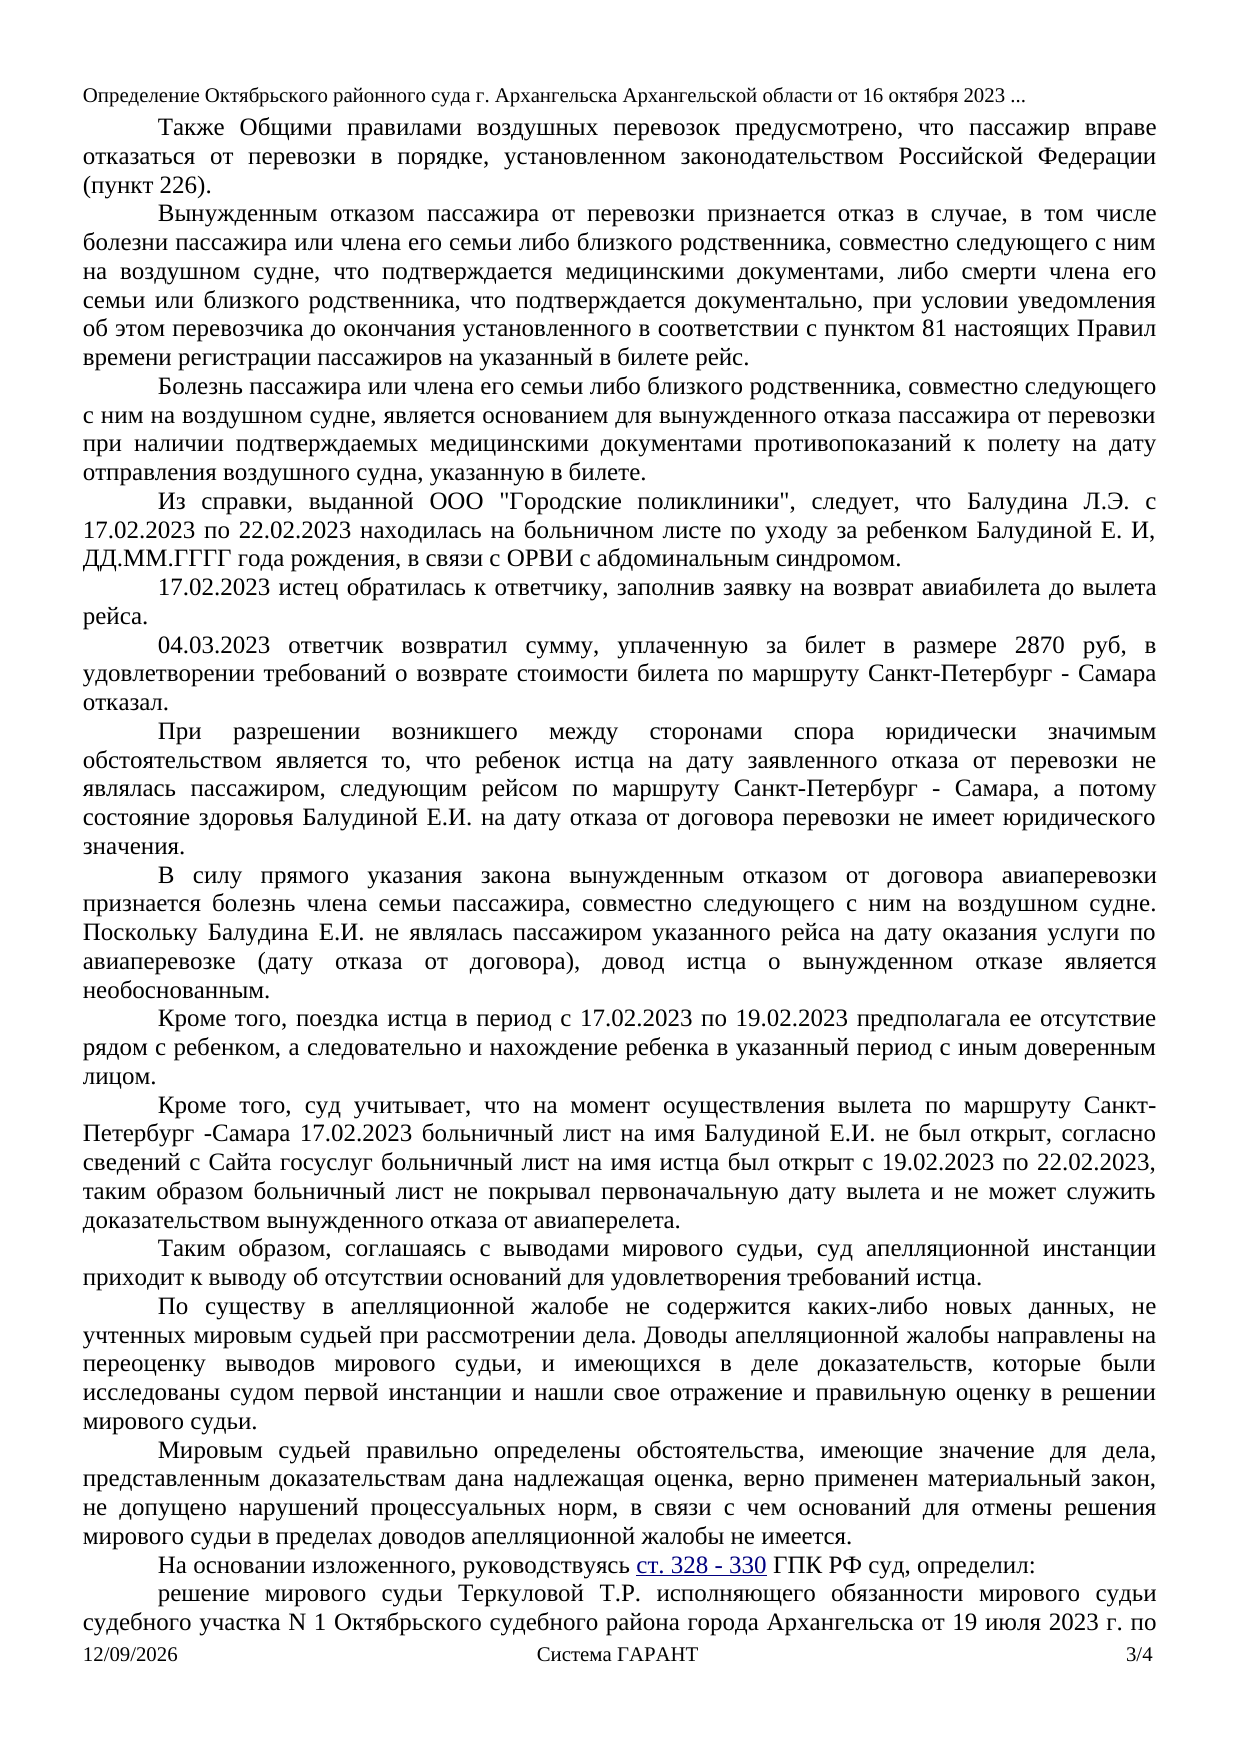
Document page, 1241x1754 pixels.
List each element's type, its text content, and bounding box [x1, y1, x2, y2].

text В силу прямого указания закона вынужденным отказом от договора авиаперевозки признается болезнь члена семьи пассажира, совместно следующего с ним на воздушном судне. Поскольку Балудина Е.И. не являлась пассажиром указанного рейса на дату оказания услуги по авиаперевозке (дату отказа от договора), довод истца о вынужденном отказе является необоснованным. [83, 860, 1157, 1003]
text 17.02.2023 истец обратилась к ответчику, заполнив заявку на возврат авиабилета до вылета рейса. [83, 572, 1157, 630]
text Вынужденным отказом пассажира от перевозки признается отказ в случае, в том числе болезни пассажира или члена его семьи либо близкого родственника, совместно следующего с ним на воздушном судне, что подтверждается медицинскими документами, либо смерти члена его семьи или близкого родственника, что подтверждается документально, при условии уведомления об этом перевозчика до окончания установленного в соответствии с пунктом 81 настоящих Правил времени регистрации пассажиров на указанный в билете рейс. [83, 198, 1157, 371]
text Таким образом, соглашаясь с выводами мирового судьи, суд апелляционной инстанции приходит к выводу об отсутствии оснований для удовлетворения требований истца. [83, 1233, 1157, 1291]
text Болезнь пассажира или члена его семьи либо близкого родственника, совместно следующего с ним на воздушном судне, является основанием для вынужденного отказа пассажира от перевозки при наличии подтверждаемых медицинскими документами противопоказаний к полету на дату отправления воздушного судна, указанную в билете. [83, 371, 1157, 486]
text При разрешении возникшего между сторонами спора юридически значимым обстоятельством является то, что ребенок истца на дату заявленного отказа от перевозки не являлась пассажиром, следующим рейсом по маршруту Санкт-Петербург - Самара, а потому состояние здоровья Балудиной Е.И. на дату отказа от договора перевозки не имеет юридического значения. [83, 716, 1157, 860]
text решение мирового судьи Теркуловой Т.Р. исполняющего обязанности мирового судьи судебного участка N 1 Октябрьского судебного района города Архангельска от 19 июля 2023 г. по [83, 1578, 1157, 1636]
text На основании изложенного, руководствуясь ст. 328 - 330 ГПК РФ суд, определил: [83, 1550, 1157, 1578]
text По существу в апелляционной жалобе не содержится каких-либо новых данных, не учтенных мировым судьей при рассмотрении дела. Доводы апелляционной жалобы направлены на переоценку выводов мирового судьи, и имеющихся в деле доказательств, которые были исследованы судом первой инстанции и нашли свое отражение и правильную оценку в решении мирового судьи. [83, 1291, 1157, 1435]
text Также Общими правилами воздушных перевозок предусмотрено, что пассажир вправе отказаться от перевозки в порядке, установленном законодательством Российской Федерации (пункт 226). [83, 112, 1157, 198]
text Из справки, выданной ООО "Городские поликлиники", следует, что Балудина Л.Э. с 17.02.2023 по 22.02.2023 находилась на больничном листе по уходу за ребенком Балудиной Е. И, ДД.ММ.ГГГГ года рождения, в связи с ОРВИ с абдоминальным синдромом. [83, 486, 1157, 572]
text Кроме того, поездка истца в период с 17.02.2023 по 19.02.2023 предполагала ее отсутствие рядом с ребенком, а следовательно и нахождение ребенка в указанный период с иным доверенным лицом. [83, 1003, 1157, 1090]
text Мировым судьей правильно определены обстоятельства, имеющие значение для дела, представленным доказательствам дана надлежащая оценка, верно применен материальный закон, не допущено нарушений процессуальных норм, в связи с чем оснований для отмены решения мирового судьи в пределах доводов апелляционной жалобы не имеется. [83, 1435, 1157, 1550]
text Кроме того, суд учитывает, что на момент осуществления вылета по маршруту Санкт-Петербург -Самара 17.02.2023 больничный лист на имя Балудиной Е.И. не был открыт, согласно сведений с Сайта госуслуг больничный лист на имя истца был открыт с 19.02.2023 по 22.02.2023, таким образом больничный лист не покрывал первоначальную дату вылета и не может служить доказательством вынужденного отказа от авиаперелета. [83, 1090, 1157, 1233]
text 04.03.2023 ответчик возвратил сумму, уплаченную за билет в размере 2870 руб, в удовлетворении требований о возврате стоимости билета по маршруту Санкт-Петербург - Самара отказал. [83, 630, 1157, 716]
